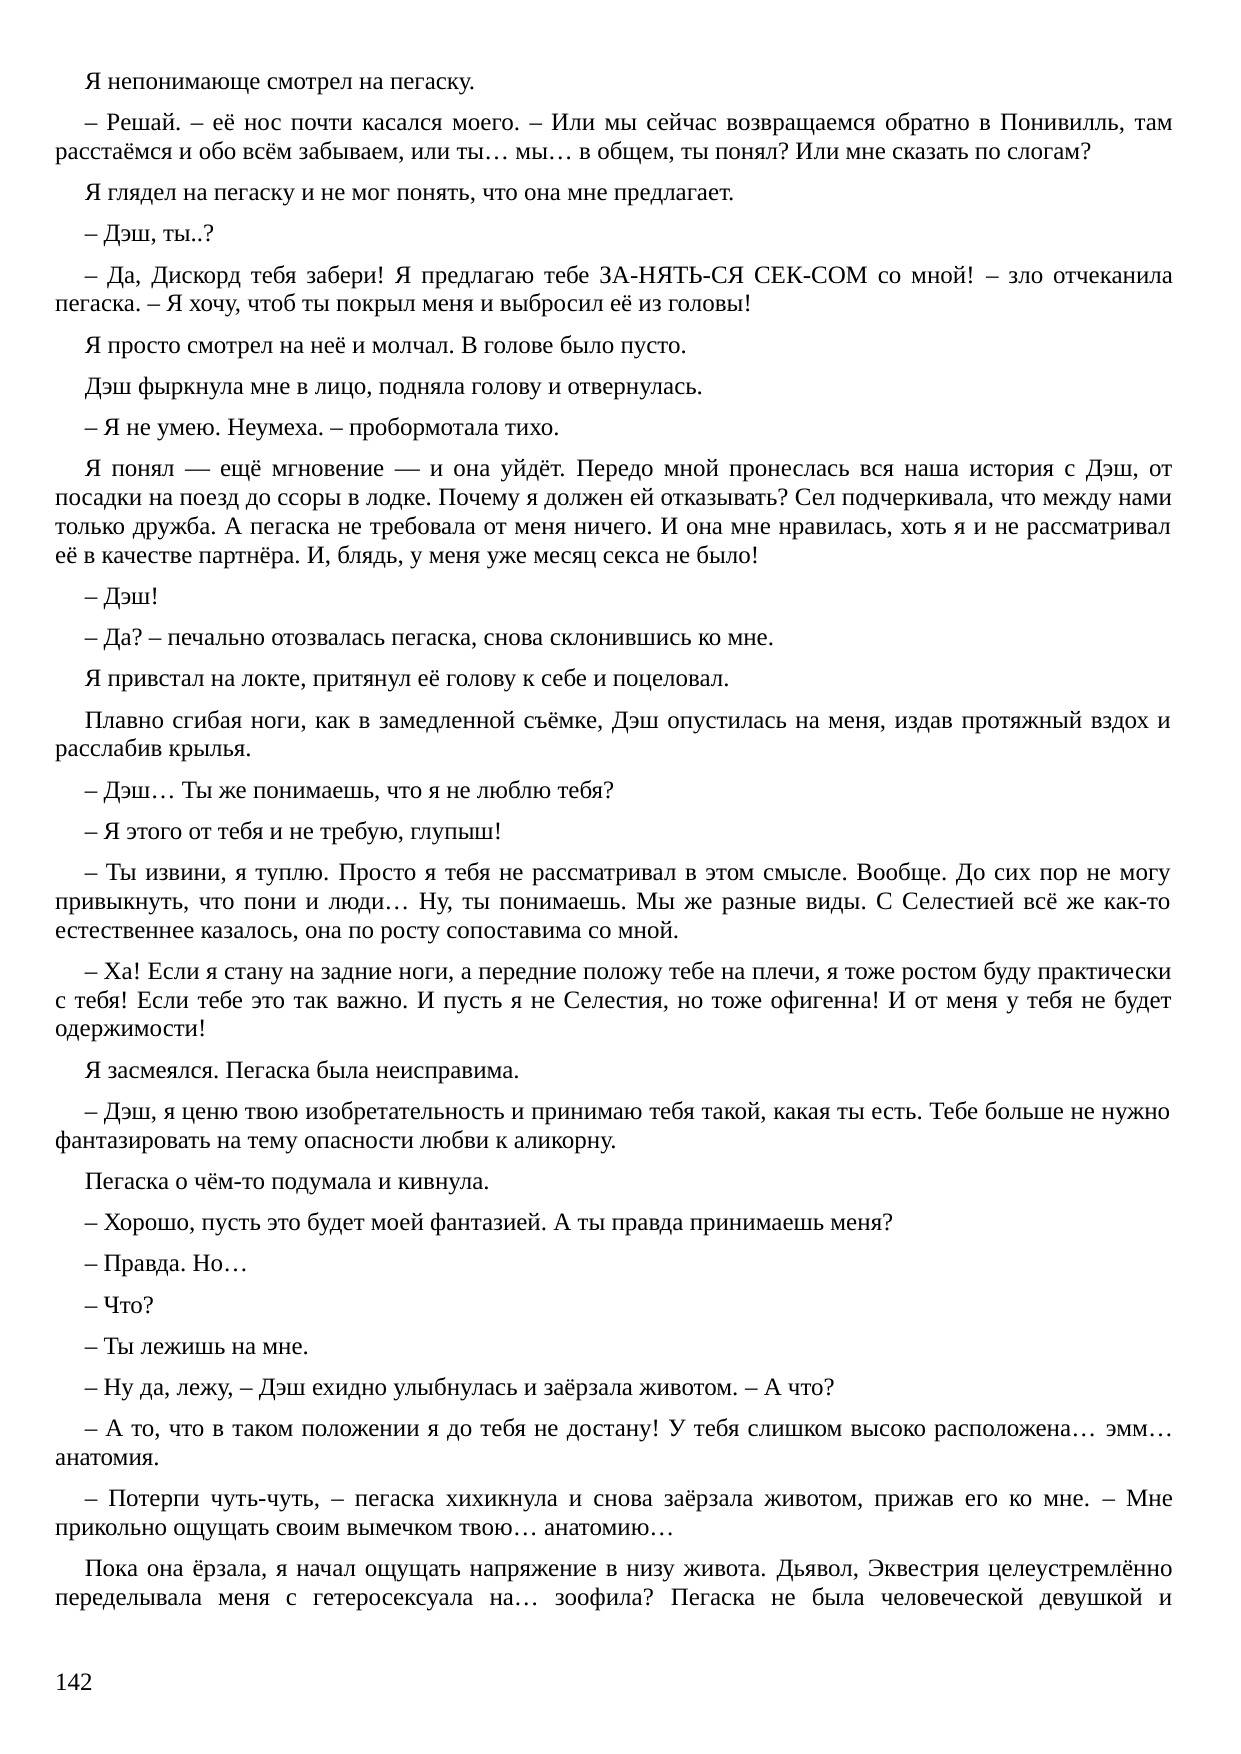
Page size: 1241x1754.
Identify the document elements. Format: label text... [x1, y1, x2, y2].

text – Я этого от тебя и не требую, глупыш! [55, 816, 1173, 845]
text Я просто смотрел на неё и молчал. В голове было пусто. [55, 330, 1173, 358]
text Пока она ёрзала, я начал ощущать напряжение в низу живота. Дьявол, Эквестрия целеустремлённо переделывала меня с гетеросексуала на… зоофила? Пегаска не была человеческой девушкой и [55, 1553, 1173, 1611]
text – Дэш, я ценю твою изобретательность и принимаю тебя такой, какая ты есть. Тебе больше не нужно фантазировать на тему опасности любви к аликорну. [55, 1096, 1173, 1153]
text – Я не умею. Неумеха. – пробормотала тихо. [55, 412, 1173, 441]
text – Да? – печально отозвалась пегаска, снова склонившись ко мне. [55, 622, 1173, 651]
text – Потерпи чуть-чуть, – пегаска хихикнула и снова заёрзала животом, прижав его ко мне. – Мне прикольно ощущать своим вымечком твою… анатомию… [55, 1483, 1173, 1541]
text Я понял — ещё мгновение — и она уйдёт. Передо мной пронеслась вся наша история с Дэш, от посадки на поезд до ссоры в лодке. Почему я должен ей отказывать? Сел подчеркивала, что между нами только дружба. А пегаска не требовала от меня ничего. И она мне нравилась, хоть я и не рассматривал её в качестве партнёра. И, блядь, у меня уже месяц секса не было! [55, 453, 1173, 568]
text Я привстал на локте, притянул её голову к себе и поцеловал. [55, 663, 1173, 692]
text – Да, Дискорд тебя забери! Я предлагаю тебе ЗА-НЯТЬ-СЯ СЕК-СОМ со мной! – зло отчеканила пегаска. – Я хочу, чтоб ты покрыл меня и выбросил её из головы! [55, 260, 1173, 317]
text – Решай. – её нос почти касался моего. – Или мы сейчас возвращаемся обратно в Понивилль, там расстаёмся и обо всём забываем, или ты… мы… в общем, ты понял? Или мне сказать по слогам? [55, 107, 1173, 165]
text Дэш фыркнула мне в лицо, подняла голову и отвернулась. [55, 371, 1173, 400]
text – Правда. Но… [55, 1248, 1173, 1277]
text Я непонимающе смотрел на пегаску. [55, 66, 1173, 95]
text Я засмеялся. Пегаска была неисправима. [55, 1055, 1173, 1083]
text – Ха! Если я стану на задние ноги, а передние положу тебе на плечи, я тоже ростом буду практически с тебя! Если тебе это так важно. И пусть я не Селестия, но тоже офигенна! И от меня у тебя не будет одержимости! [55, 956, 1173, 1042]
text – Хорошо, пусть это будет моей фантазией. А ты правда принимаешь меня? [55, 1207, 1173, 1236]
text – Что? [55, 1290, 1173, 1318]
text – Ну да, лежу, – Дэш ехидно улыбнулась и заёрзала животом. – А что? [55, 1372, 1173, 1401]
text Пегаска о чём-то подумала и кивнула. [55, 1166, 1173, 1195]
text Плавно сгибая ноги, как в замедленной съёмке, Дэш опустилась на меня, издав протяжный вздох и расслабив крылья. [55, 705, 1173, 762]
text – А то, что в таком положении я до тебя не достану! У тебя слишком высоко расположена… эмм… анатомия. [55, 1413, 1173, 1471]
text – Дэш! [55, 581, 1173, 610]
text Я глядел на пегаску и не мог понять, что она мне предлагает. [55, 177, 1173, 206]
text – Дэш, ты..? [55, 218, 1173, 247]
text – Ты извини, я туплю. Просто я тебя не рассматривал в этом смысле. Вообще. До сих пор не могу привыкнуть, что пони и люди… Ну, ты понимаешь. Мы же разные виды. С Селестией всё же как-то естественнее казалось, она по росту сопоставима со мной. [55, 857, 1173, 943]
text – Дэш… Ты же понимаешь, что я не люблю тебя? [55, 775, 1173, 803]
text – Ты лежишь на мне. [55, 1331, 1173, 1360]
